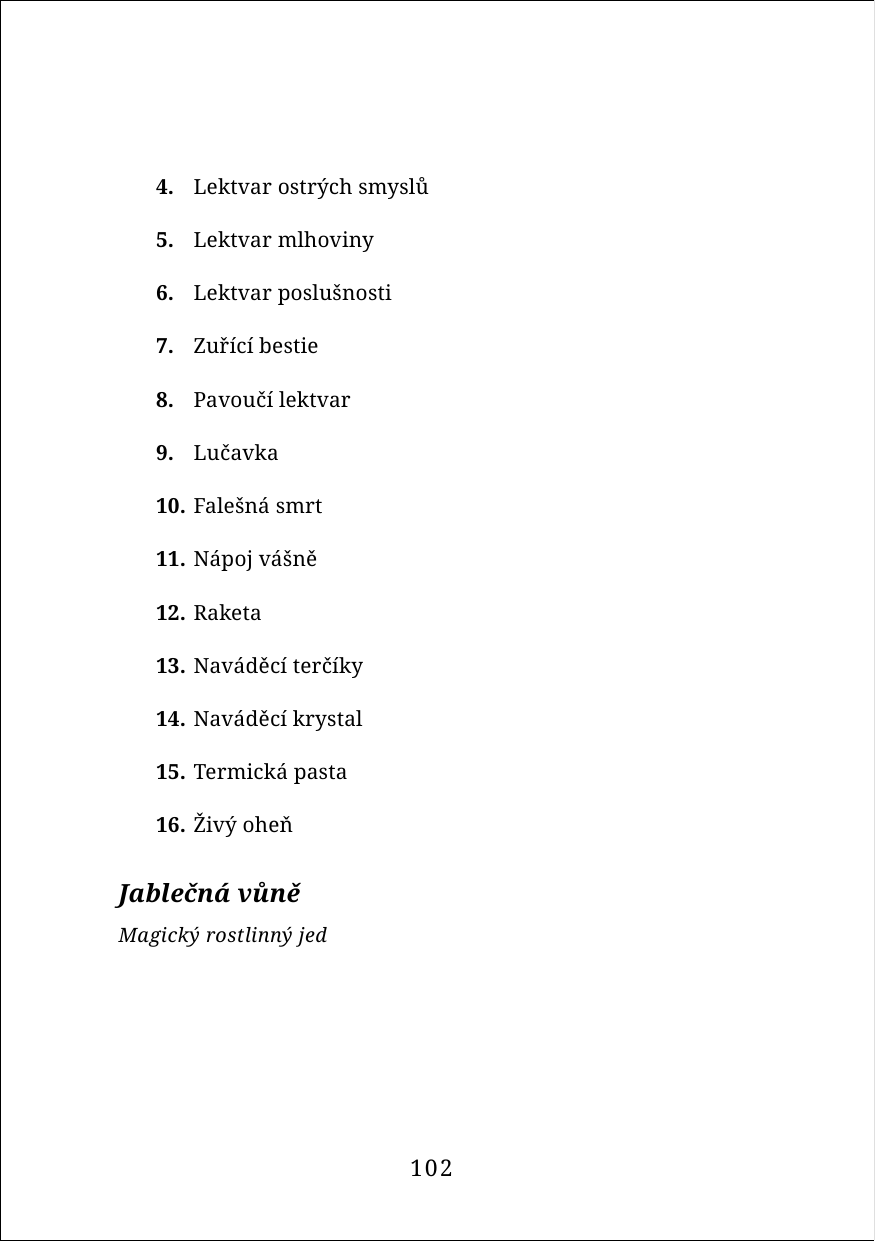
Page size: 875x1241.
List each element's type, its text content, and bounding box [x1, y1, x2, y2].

list Lektvar poslušnosti [156, 278, 756, 307]
list Živý oheň [156, 811, 756, 839]
list Raketa [156, 598, 756, 626]
list Lektvar ostrých smyslů [156, 172, 756, 200]
list Lučavka [156, 438, 756, 466]
list Naváděcí krystal [156, 704, 756, 732]
list Nápoj vášně [156, 544, 756, 573]
text Magický rostlinný jed [118, 921, 756, 948]
list Falešná smrt [156, 491, 756, 519]
list Zuřící bestie [156, 331, 756, 360]
list Termická pasta [156, 757, 756, 786]
subtitle Jablečná vůně [118, 876, 756, 909]
list Naváděcí terčíky [156, 651, 756, 679]
list Lektvar mlhoviny [156, 225, 756, 253]
list Pavoučí lektvar [156, 385, 756, 413]
